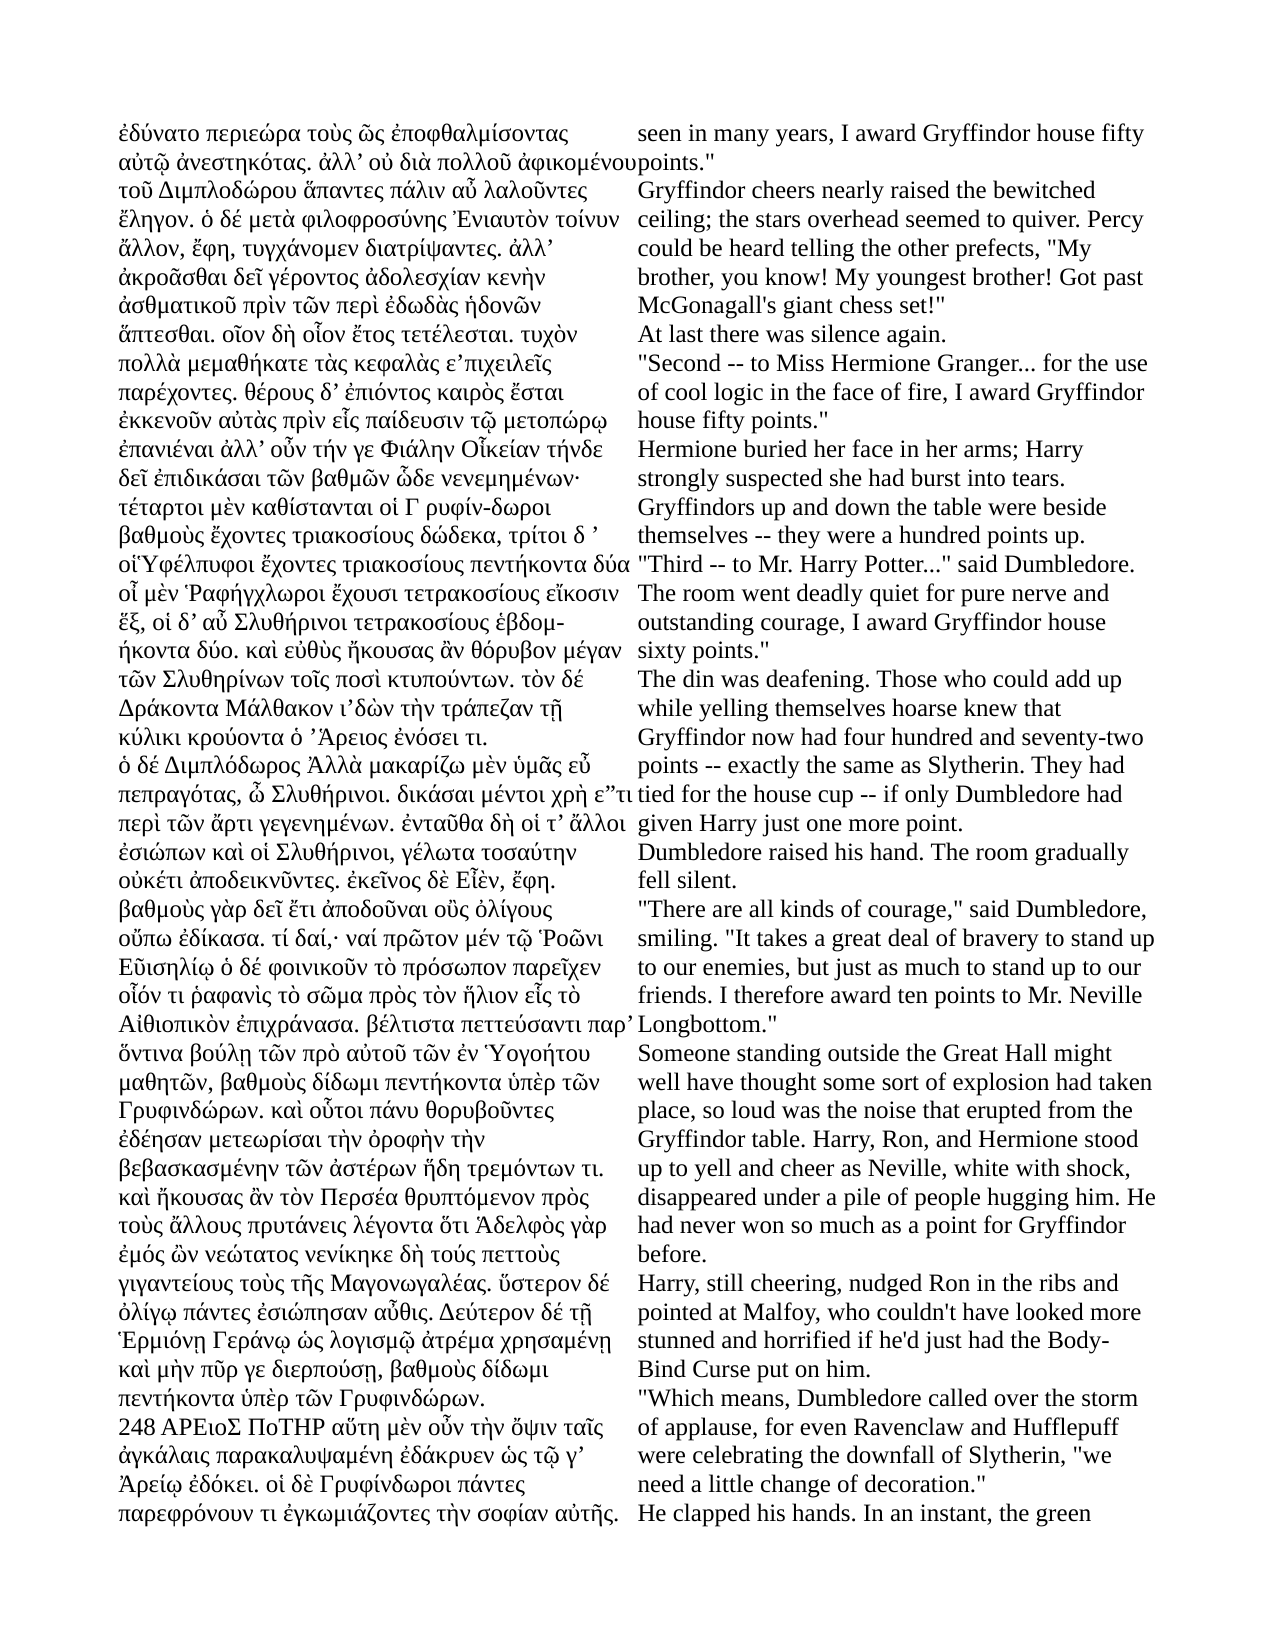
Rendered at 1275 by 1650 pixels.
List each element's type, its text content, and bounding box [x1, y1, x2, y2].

table_cell seen in many years, I award Gryffindor house fifty points." Gryffindor cheers nearly raised the bewitched ceiling; the stars overhead seemed to quiver. Percy could be heard telling the other prefects, "My brother, you know! My youngest brother! Got past McGonagall's giant chess set!" At last there was silence again. "Second -- to Miss Hermione Granger... for the use of cool logic in the face of fire, I award Gryffindor house fifty points." Hermione buried her face in her arms; Harry strongly suspected she had burst into tears. Gryffindors up and down the table were beside themselves -- they were a hundred points up. "Third -- to Mr. Harry Potter..." said Dumbledore. The room went deadly quiet for pure nerve and outstanding courage, I award Gryffindor house sixty points." The din was deafening. Those who could add up while yelling themselves hoarse knew that Gryffindor now had four hundred and seventy-two points -- exactly the same as Slytherin. They had tied for the house cup -- if only Dumbledore had given Harry just one more point. Dumbledore raised his hand. The room gradually fell silent. "There are all kinds of courage," said Dumbledore, smiling. "It takes a great deal of bravery to stand up to our enemies, but just as much to stand up to our friends. I therefore award ten points to Mr. Neville Longbottom." Someone standing outside the Great Hall might well have thought some sort of explosion had taken place, so loud was the noise that erupted from the Gryffindor table. Harry, Ron, and Hermione stood up to yell and cheer as Neville, white with shock, disappeared under a pile of people hugging him. He had never won so much as a point for Gryffindor before. Harry, still cheering, nudged Ron in the ribs and pointed at Malfoy, who couldn't have looked more stunned and horrified if he'd just had the Body-Bind Curse put on him. "Which means, Dumbledore called over the storm of applause, for even Ravenclaw and Hufflepuff were celebrating the downfall of Slytherin, "we need a little change of decoration." He clapped his hands. In an instant, the green [637, 118, 1157, 1527]
table_cell ἐδύνατο περιεώρα τοὺς ῶς ἐποφθαλμίσοντας αὐτῷ ἀνεστηκότας. ἀλλ’ οὐ διὰ πολλοῦ ἀφικομένου τοῦ Διμπλοδώρου ἅπαντες πάλιν αὖ λαλοῦντες ἔληγον. ὁ δέ μετὰ φιλοφροσύνης Ἐνιαυτὸν τοίνυν ἄλλον, ἔφη, τυγχάνομεν διατρίψαντες. ἀλλ’ ἀκροᾶσθαι δεῖ γέροντος ἀδολεσχίαν κενὴν ἀσθματικοῦ πρὶν τῶν περὶ ἐδωδὰς ἡδονῶν ἅπτεσθαι. οῖον δὴ οἷον ἔτος τετέλεσται. τυχὸν πολλὰ μεμαθήκατε τὰς κεφαλὰς ε’πιχειλεῖς παρέχοντες. θέρους δ’ ἐπιόντος καιρὸς ἔσται ἐκκενοῦν αὐτὰς πρὶν εἷς παίδευσιν τῷ μετοπώρῳ ἐπανιέναι ἀλλ’ οὖν τήν γε Φιάλην Οἷκείαν τήνδε δεῖ ἐπιδικάσαι τῶν βαθμῶν ὧδε νενεμημένων· τέταρτοι μὲν καθίστανται οἱ Γ ρυφίν-δωροι βαθμοὺς ἔχοντες τριακοσίους δώδεκα, τρίτοι δ ’ οἱὙφέλπυφοι ἔχοντες τριακοσίους πεντήκοντα δύα οἶ μὲν Ῥαφήγχλωροι ἔχουσι τετρακοσίους εἴκοσιν ἕξ, οἱ δ’ αὖ Σλυθήρινοι τετρακοσίους ἑβδομ- ήκοντα δύο. καὶ εὐθὺς ἤκουσας ἂν θόρυβον μέγαν τῶν Σλυθηρίνων τοῖς ποσὶ κτυπούντων. τὸν δέ Δράκοντα Μάλθακον ι’δὼν τὴν τράπεζαν τῇ κύλικι κρούοντα ὁ ’Ἁρειος ἐνόσει τι. ὁ δέ Διμπλόδωρος Ἀλλὰ μακαρίζω μὲν ὑμᾶς εὖ πεπραγότας, ὦ Σλυθήρινοι. δικάσαι μέντοι χρὴ ε”τι περὶ τῶν ἄρτι γεγενημένων. ἐνταῦθα δὴ οἱ τ’ ἄλλοι ἐσιώπων καὶ οἱ Σλυθήρινοι, γέλωτα τοσαύτην οὐκέτι ἀποδεικνῦντες. ἐκεῖνος δὲ Εἶὲν, ἔφη. βαθμοὺς γὰρ δεῖ ἔτι ἀποδοῦναι οὒς ὀλίγους οὔπω ἐδίκασα. τί δαί,· ναί πρῶτον μέν τῷ Ῥοῶνι Εῦισηλίῳ ὁ δέ φοινικοῦν τὸ πρόσωπον παρεῖχεν οἷόν τι ῥαφανὶς τὸ σῶμα πρὸς τὸν ἥλιον εἷς τὸ Αἰθιοπικὸν ἐπιχράνασα. βέλτιστα πεττεύσαντι παρ’ ὅντινα βούλῃ τῶν πρὸ αὐτοῦ τῶν ἐν Ὑογοήτου μαθητῶν, βαθμοὺς δίδωμι πεντήκοντα ὑπὲρ τῶν Γρυφινδώρων. καὶ οὗτοι πάνυ θορυβοῦντες ἐδέησαν μετεωρίσαι τὴν ὀροφὴν τὴν βεβασκασμένην τῶν ἀστέρων ἥδη τρεμόντων τι. καὶ ἤκουσας ἂν τὸν Περσέα θρυπτόμενον πρὸς τοὺς ἄλλους πρυτάνεις λέγοντα ὅτι Ἁδελφὸς γὰρ ἐμός ὢν νεώτατος νενίκηκε δὴ τούς πεττοὺς γιγαντείους τοὺς τῆς Μαγονωγαλέας. ὕστερον δέ ὀλίγῳ πάντες ἐσιώπησαν αὖθις. Δεύτερον δέ τῇ Ἑρμιόνῃ Γεράνῳ ὡς λογισμῷ ἀτρέμα χρησαμένῃ καὶ μὴν πῦρ γε διερπούσῃ, βαθμοὺς δίδωμι πεντήκοντα ὑπὲρ τῶν Γρυφινδώρων. 248 ΑΡΕιοΣ ΠοΤΗΡ αὕτη μὲν οὖν τὴν ὄψιν ταῖς ἀγκάλαις παρακαλυψαμένη ἐδάκρυεν ὡς τῷ γ’ Ἀρείῳ ἐδόκει. οἱ δὲ Γρυφίνδωροι πάντες παρεφρόνουν τι ἐγκωμιάζοντες τὴν σοφίαν αὐτῆς. [118, 118, 637, 1527]
